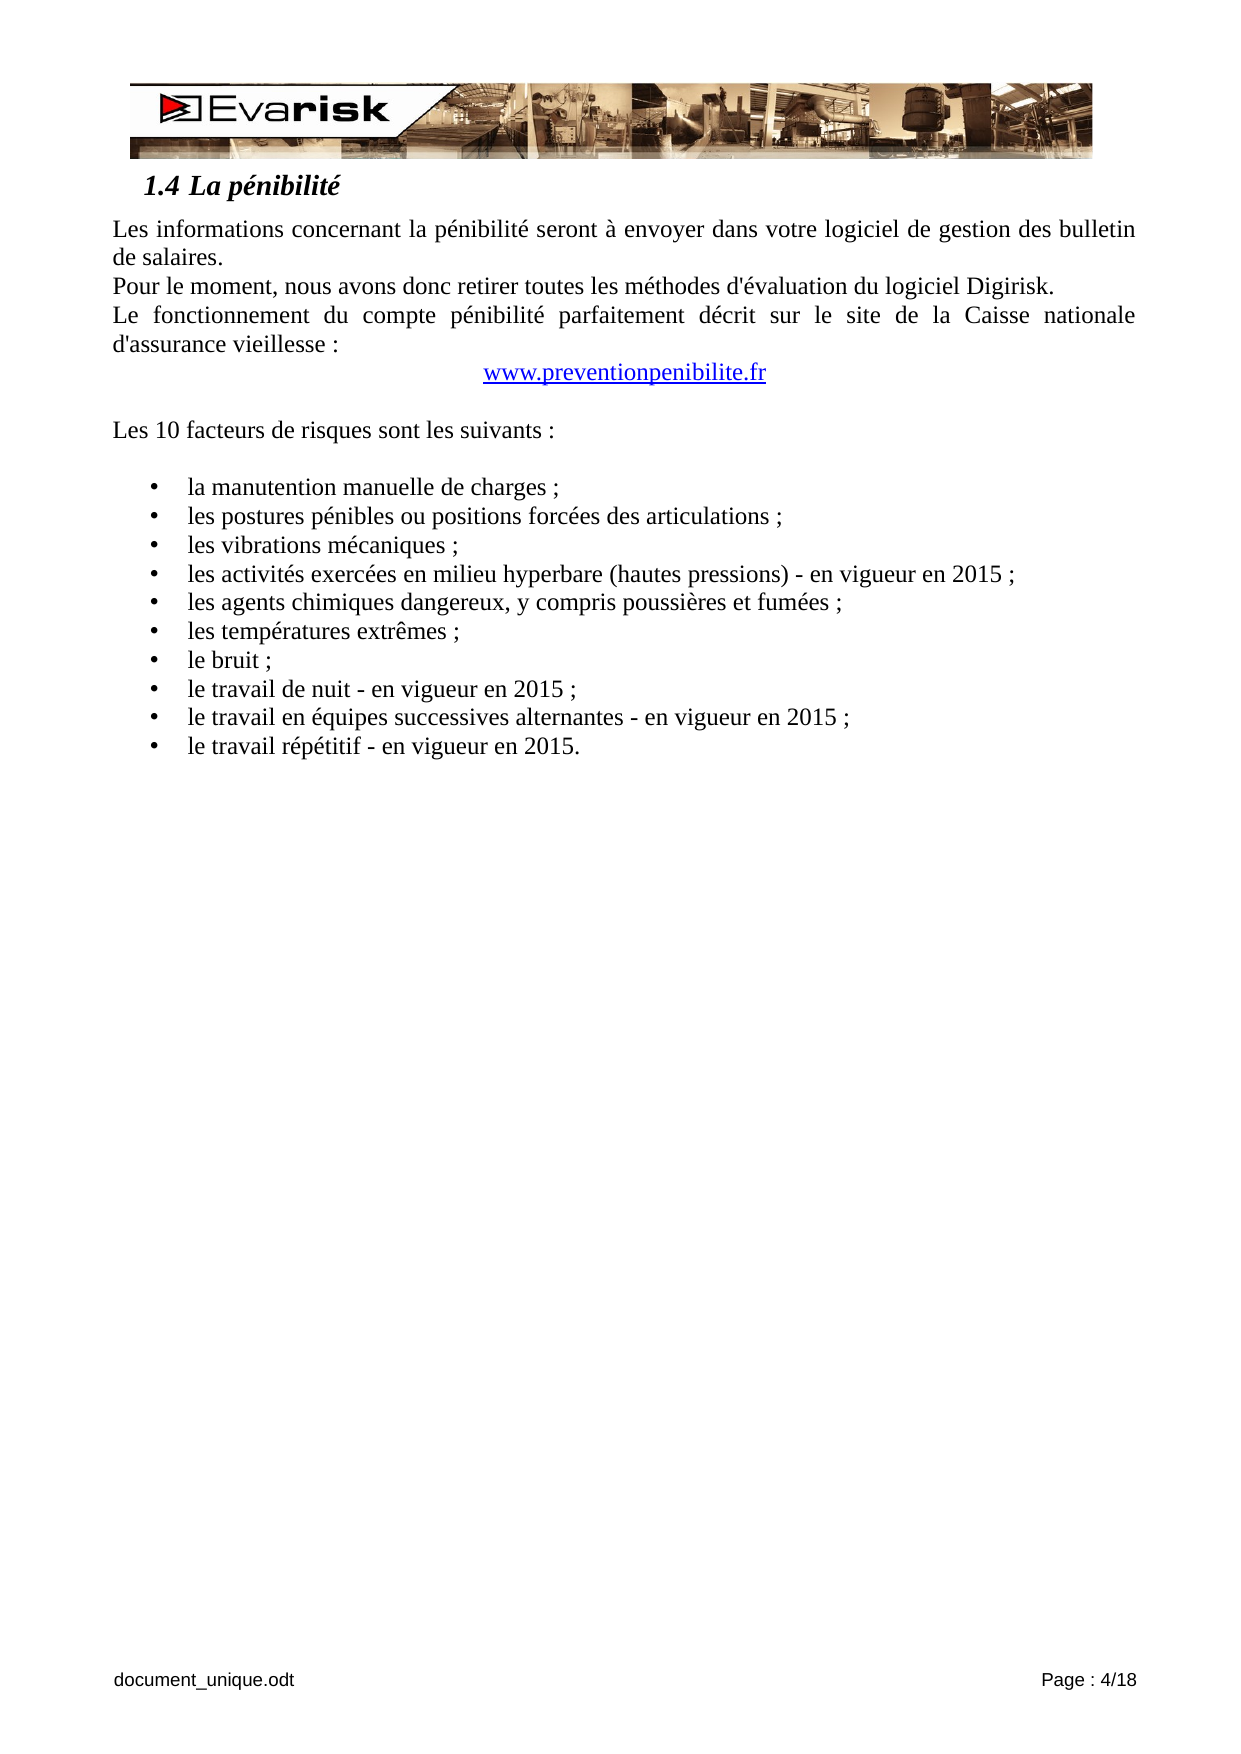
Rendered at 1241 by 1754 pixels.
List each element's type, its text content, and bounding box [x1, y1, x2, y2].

list les agents chimiques dangereux, y compris poussières et fumées ; [150, 587, 1137, 616]
text Le fonctionnement du compte pénibilité parfaitement décrit sur le site de la Caisse nationale d'assurance vieillesse : [112, 300, 1137, 357]
text www.preventionpenibilite.fr [112, 357, 1137, 386]
list les vibrations mécaniques ; [150, 530, 1137, 559]
list le travail en équipes successives alternantes - en vigueur en 2015 ; [150, 702, 1137, 731]
list les postures pénibles ou positions forcées des articulations ; [150, 501, 1137, 530]
text Les informations concernant la pénibilité seront à envoyer dans votre logiciel de gestion des bulletin de salaires. [112, 214, 1137, 271]
subtitle La pénibilité [143, 168, 1137, 201]
list le travail répétitif - en vigueur en 2015. [150, 731, 1137, 760]
list les températures extrêmes ; [150, 616, 1137, 645]
text Les 10 facteurs de risques sont les suivants : [112, 415, 1137, 444]
list les activités exercées en milieu hyperbare (hautes pressions) - en vigueur en 2015 ; [150, 559, 1137, 587]
text Pour le moment, nous avons donc retirer toutes les méthodes d'évaluation du logiciel Digirisk. [112, 271, 1137, 300]
list le travail de nuit - en vigueur en 2015 ; [150, 674, 1137, 702]
list la manutention manuelle de charges ; [150, 472, 1137, 501]
list le bruit ; [150, 645, 1137, 674]
